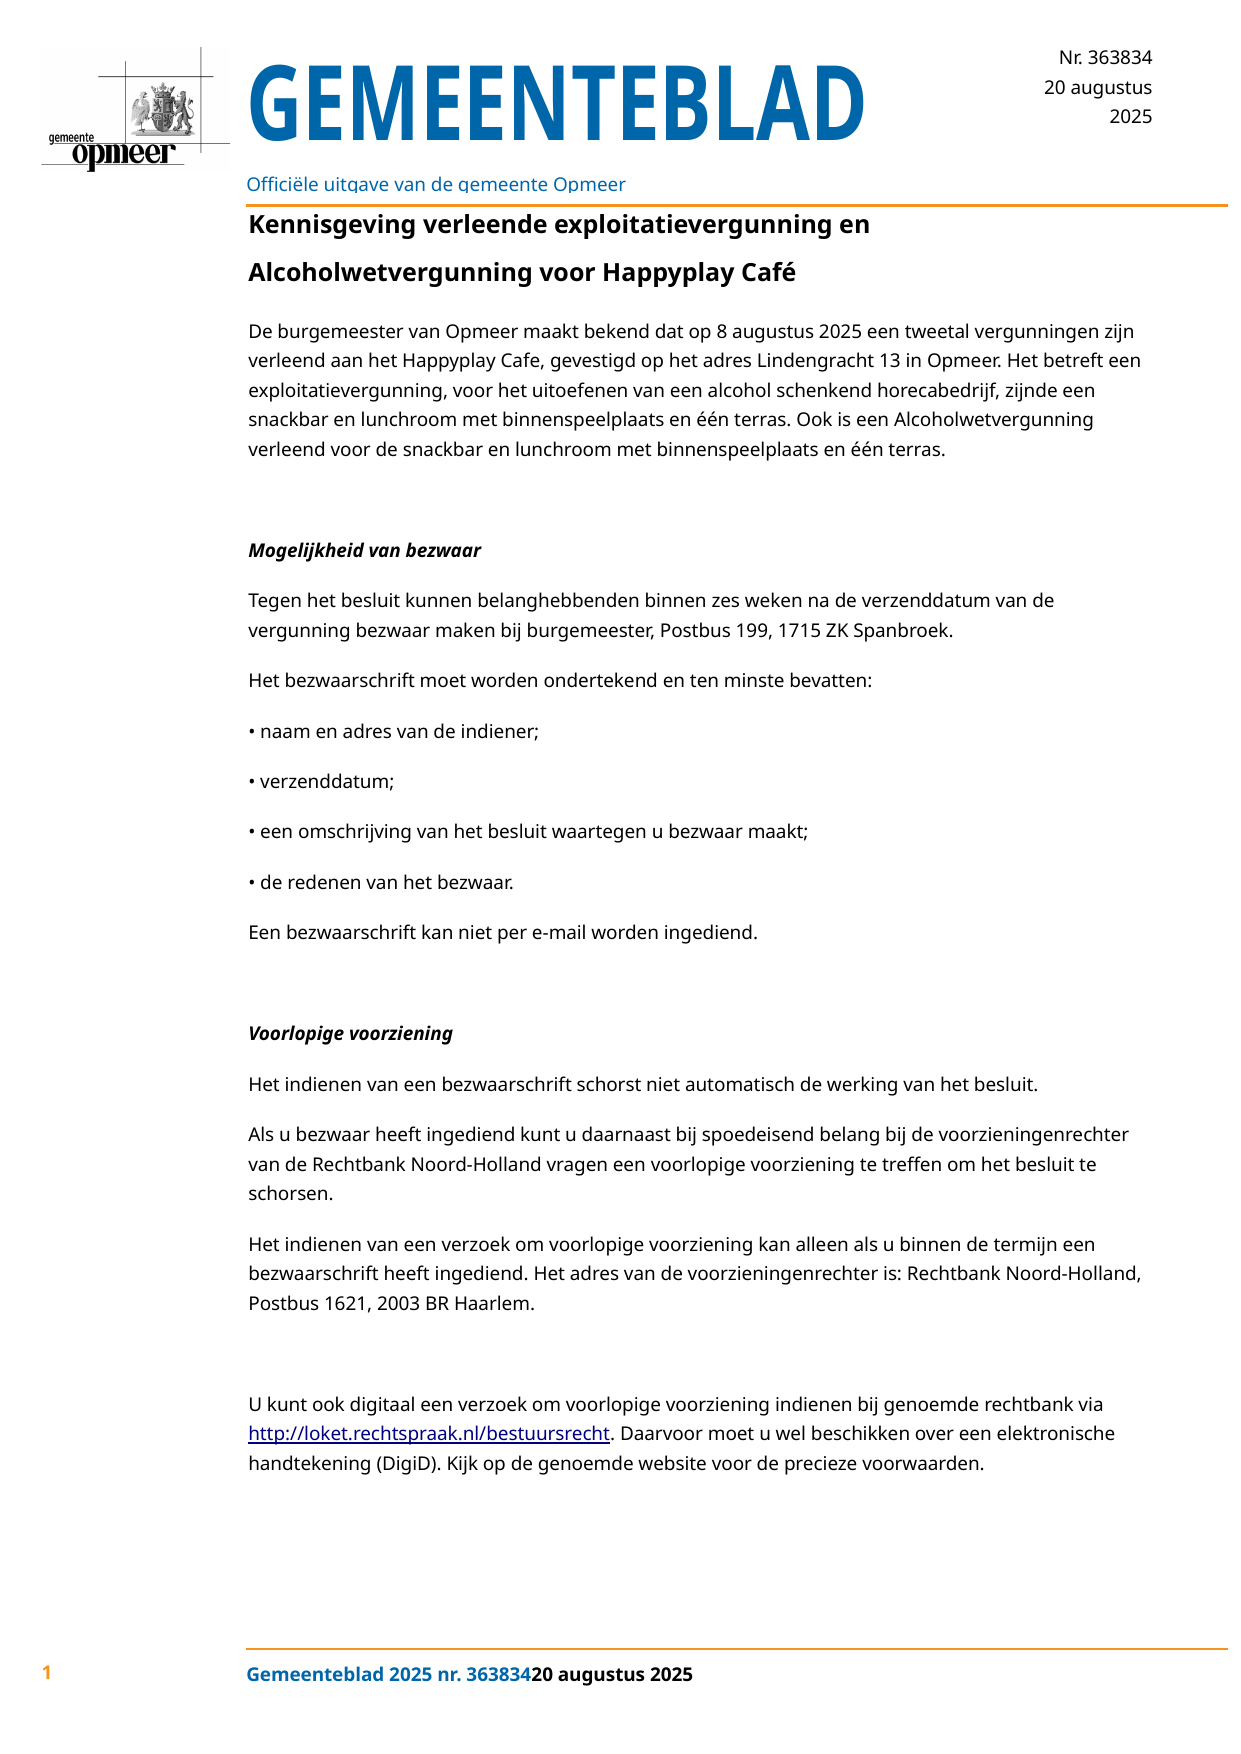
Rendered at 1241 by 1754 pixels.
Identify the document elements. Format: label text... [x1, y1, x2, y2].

text • een omschrijving van het besluit waartegen u bezwaar maakt; [248, 819, 1152, 844]
text • de redenen van het bezwaar. [248, 869, 1152, 895]
text Het indienen van een bezwaarschrift schorst niet automatisch de werking van het besluit. [248, 1071, 1152, 1097]
text • verzenddatum; [248, 768, 1152, 794]
text Voorlopige voorziening [248, 1020, 1152, 1046]
text Kennisgeving verleende exploitatievergunning en Alcoholwetvergunning voor Happyplay Café [248, 207, 1152, 288]
picture [41, 47, 231, 172]
text Het bezwaarschrift moet worden ondertekend en ten minste bevatten: [248, 667, 1152, 693]
text Mogelijkheid van bezwaar [248, 537, 1152, 563]
text • naam en adres van de indiener; [248, 718, 1152, 744]
text U kunt ook digitaal een verzoek om voorlopige voorziening indienen bij genoemde rechtbank via http://loket.rechtspraak.nl/bestuursrecht. Daarvoor moet u wel beschikken over een elektronische handtekening (DigiD). Kijk op de genoemde website voor de precieze voorwaarden. [248, 1391, 1152, 1476]
text Het indienen van een verzoek om voorlopige voorziening kan alleen als u binnen de termijn een bezwaarschrift heeft ingediend. Het adres van de voorzieningenrechter is: Rechtbank Noord-Holland, Postbus 1621, 2003 BR Haarlem. [248, 1231, 1152, 1316]
text Tegen het besluit kunnen belanghebbenden binnen zes weken na de verzenddatum van de vergunning bezwaar maken bij burgemeester, Postbus 199, 1715 ZK Spanbroek. [248, 587, 1152, 643]
text Een bezwaarschrift kan niet per e-mail worden ingediend. [248, 919, 1152, 945]
text Als u bezwaar heeft ingediend kunt u daarnaast bij spoedeisend belang bij de voorzieningenrechter van de Rechtbank Noord-Holland vragen een voorlopige voorziening te treffen om het besluit te schorsen. [248, 1121, 1152, 1206]
text De burgemeester van Opmeer maakt bekend dat op 8 augustus 2025 een tweetal vergunningen zijn verleend aan het Happyplay Cafe, gevestigd op het adres Lindengracht 13 in Opmeer. Het betreft een exploitatievergunning, voor het uitoefenen van een alcohol schenkend horecabedrijf, zijnde een snackbar en lunchroom met binnenspeelplaats en één terras. Ook is een Alcoholwetvergunning verleend voor de snackbar en lunchroom met binnenspeelplaats en één terras. [248, 318, 1152, 462]
